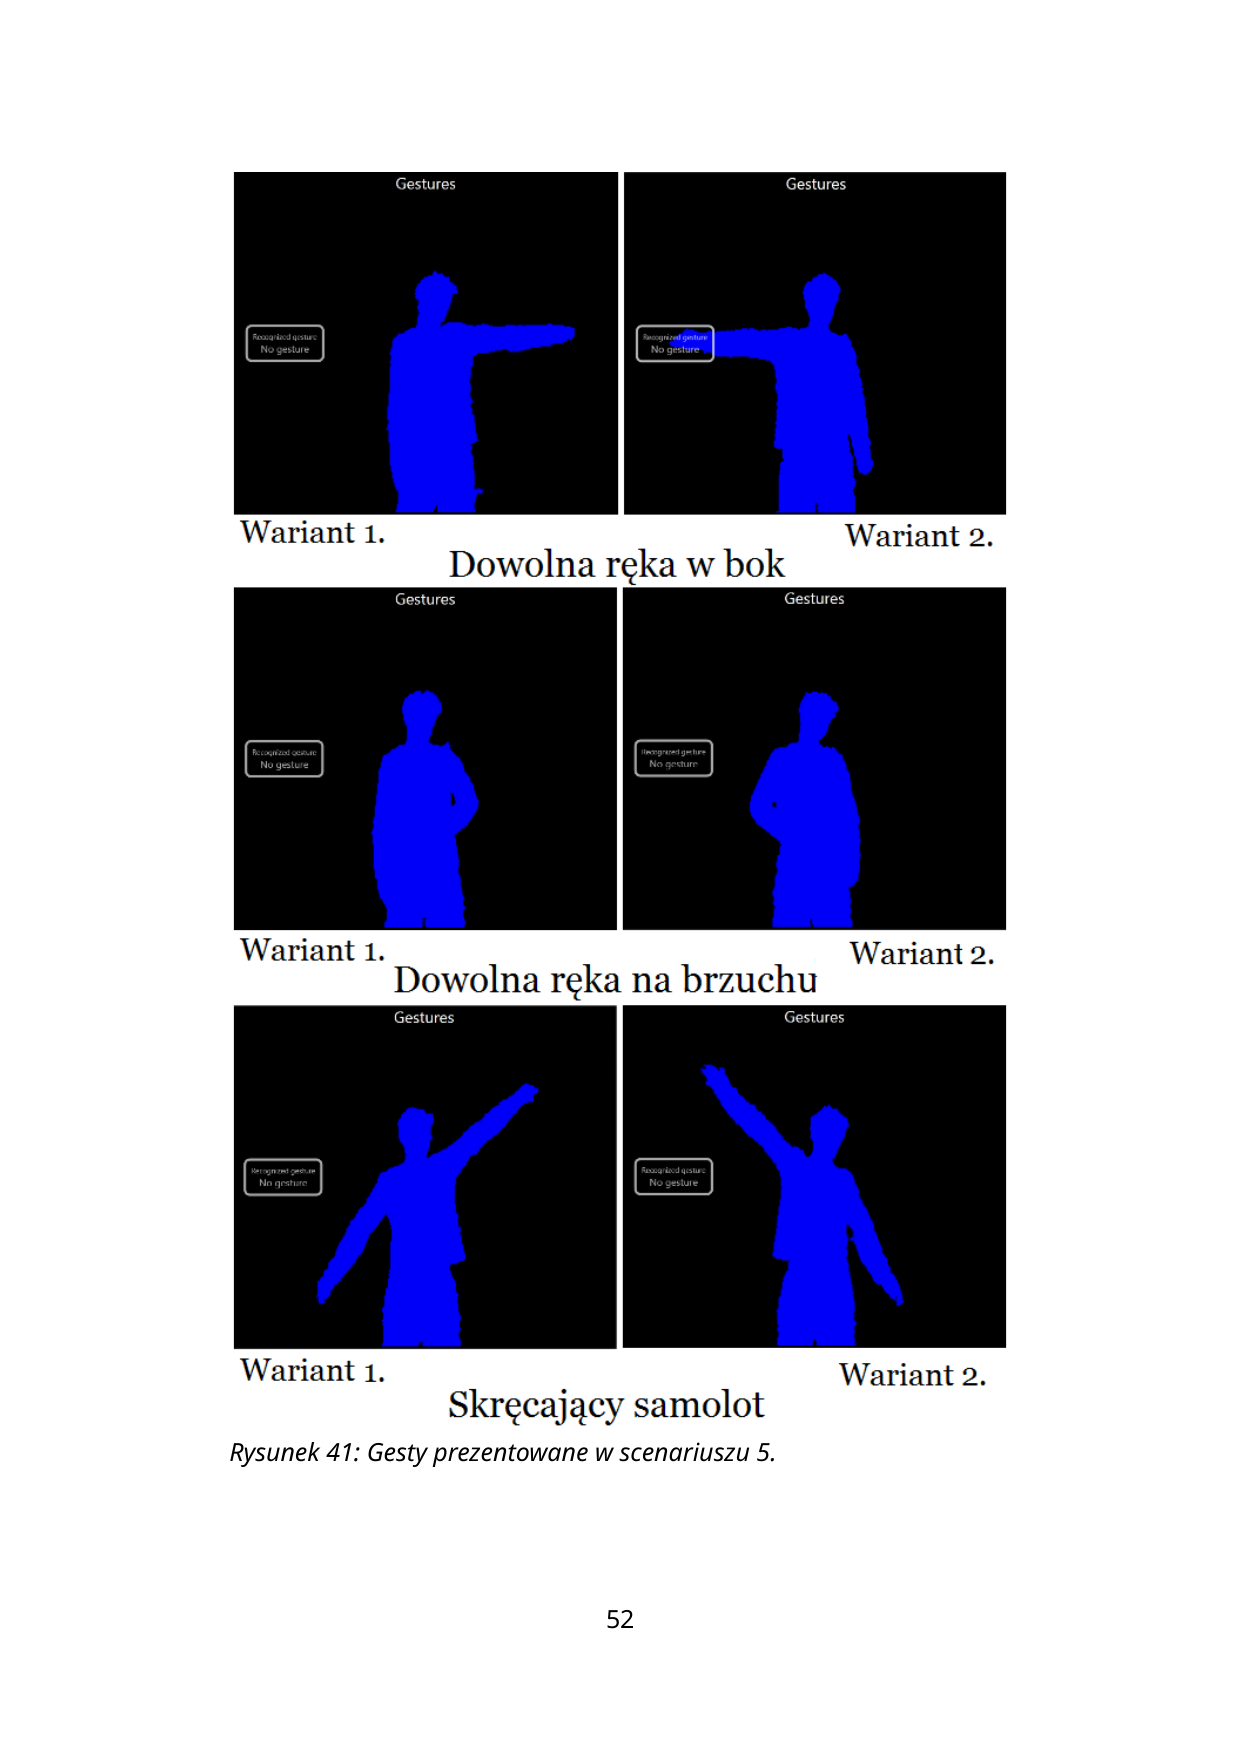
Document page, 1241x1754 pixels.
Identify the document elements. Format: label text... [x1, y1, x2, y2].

picture [233, 172, 1007, 1436]
text Rysunek 41: Gesty prezentowane w scenariuszu 5. [229, 1436, 1011, 1469]
